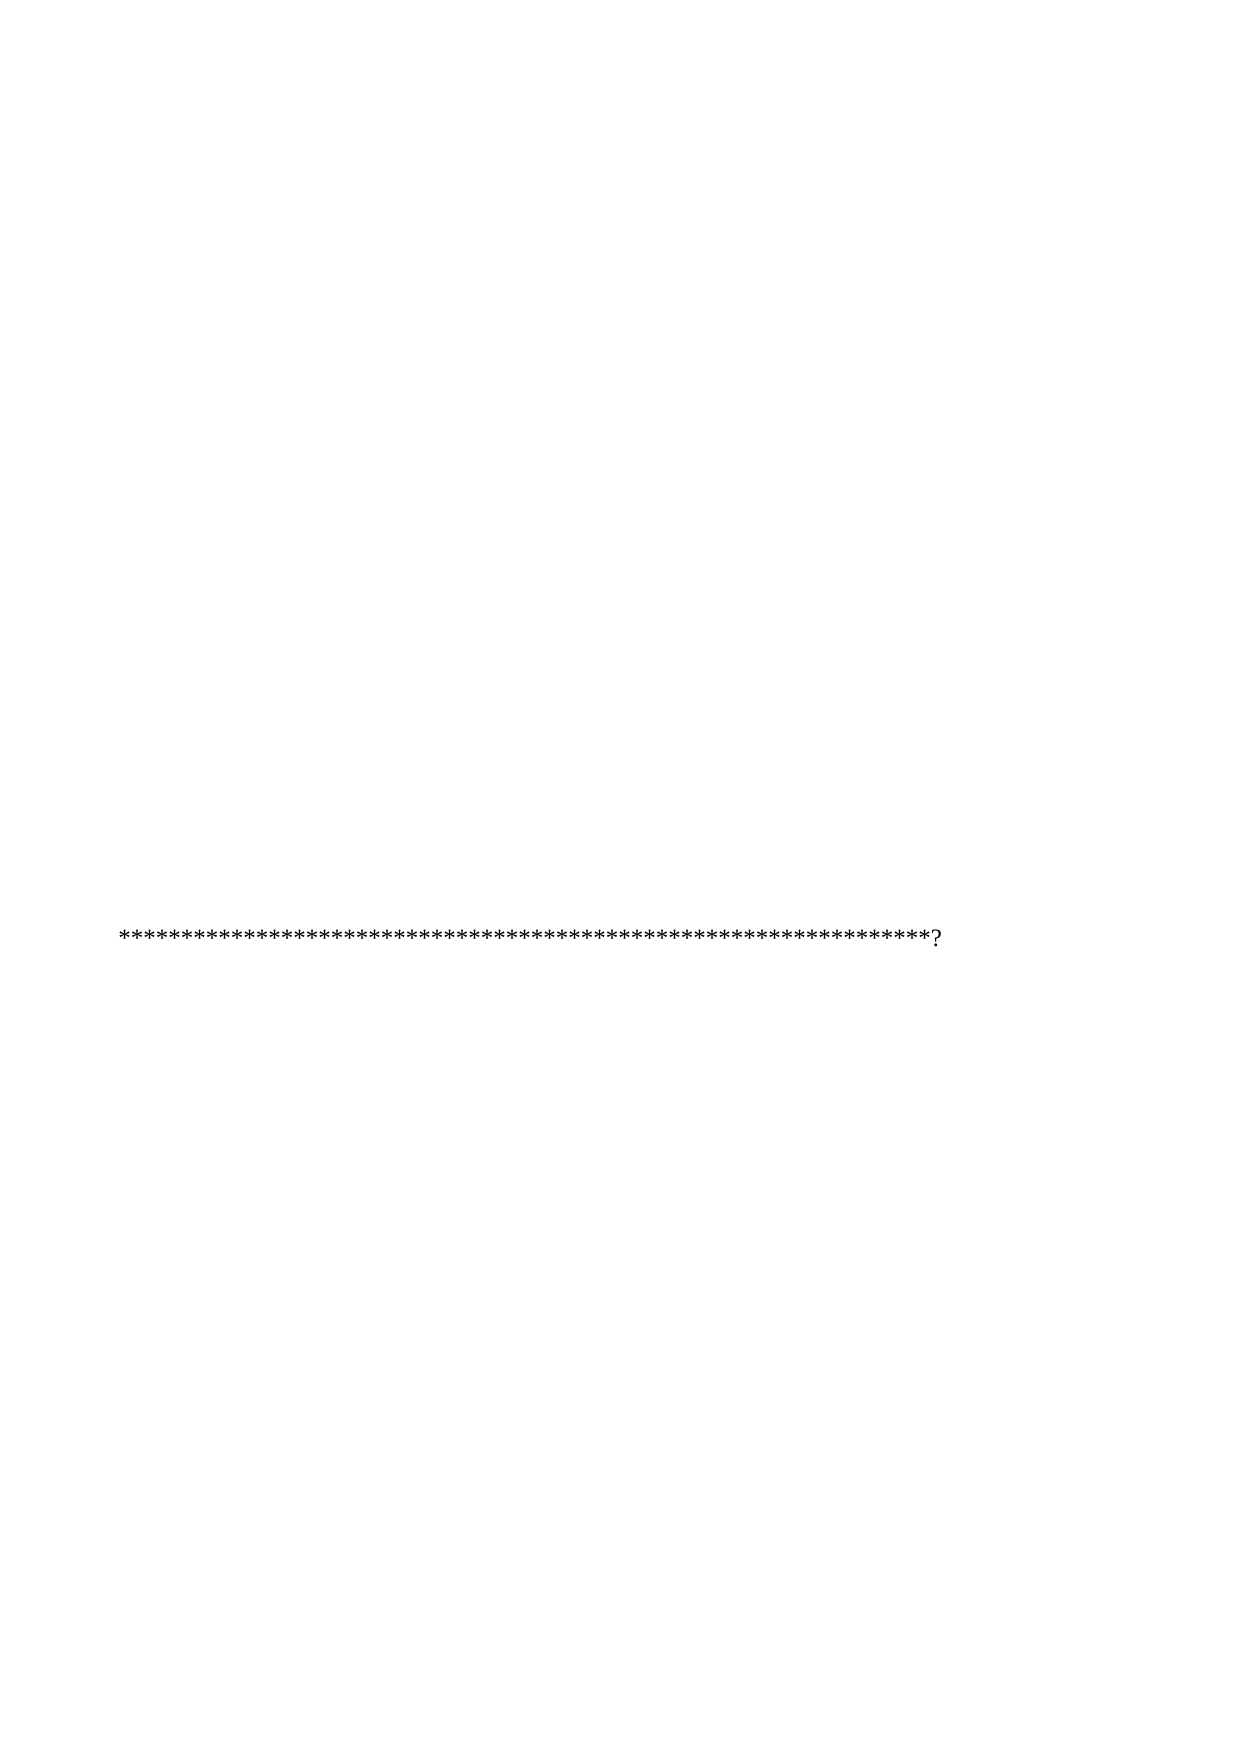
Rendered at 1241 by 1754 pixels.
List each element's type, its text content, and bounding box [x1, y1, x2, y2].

text *****************************************************************? [118, 923, 1122, 952]
